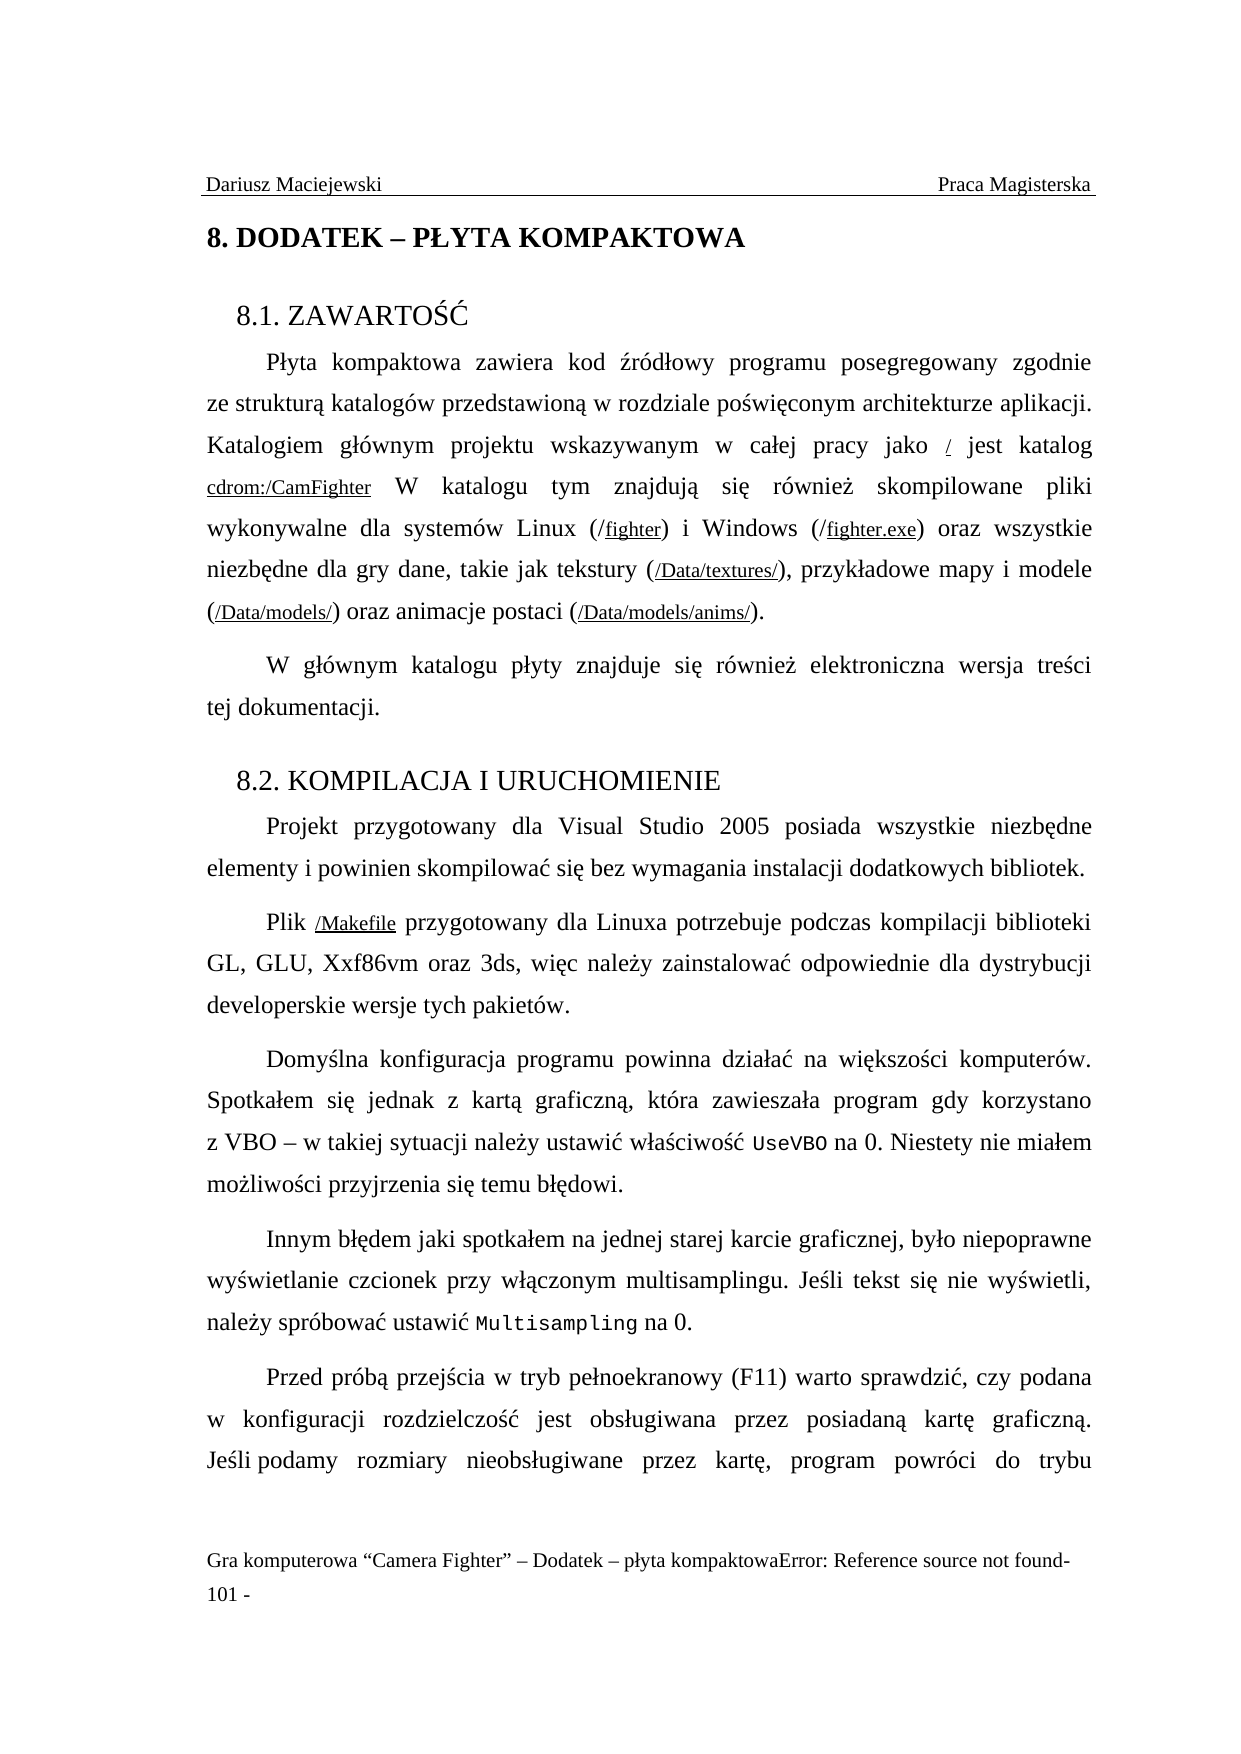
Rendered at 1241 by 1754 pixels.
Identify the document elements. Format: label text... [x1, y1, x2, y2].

text Projekt przygotowany dla Visual Studio 2005 posiada wszystkie niezbędne elementy i powinien skompilować się bez wymagania instalacji dodatkowych bibliotek. [207, 812, 1092, 882]
text W głównym katalogu płyty znajduje się również elektroniczna wersja treści tej dokumentacji. [207, 651, 1092, 721]
subtitle kompilacja i uruchomienie [207, 764, 1092, 796]
text Płyta kompaktowa zawiera kod źródłowy programu posegregowany zgodnie ze strukturą katalogów przedstawioną w rozdziale poświęconym architekturze aplikacji. Katalogiem głównym projektu wskazywanym w całej pracy jako / jest katalog cdrom:/CamFighter W katalogu tym znajdują się również skompilowane pliki wykonywalne dla systemów Linux (/fighter) i Windows (/fighter.exe) oraz wszystkie niezbędne dla gry dane, takie jak tekstury (/Data/textures/), przykładowe mapy i modele (/Data/models/) oraz animacje postaci (/Data/models/anims/). [207, 348, 1092, 625]
text Przed próbą przejścia w tryb pełnoekranowy (F11) warto sprawdzić, czy podana w konfiguracji rozdzielczość jest obsługiwana przez posiadaną kartę graficzną. Jeśli podamy rozmiary nieobsługiwane przez kartę, program powróci do trybu [207, 1363, 1092, 1474]
subtitle Zawartość [207, 299, 1092, 332]
text Innym błędem jaki spotkałem na jednej starej karcie graficznej, było niepoprawne wyświetlanie czcionek przy włączonym multisamplingu. Jeśli tekst się nie wyświetli, należy spróbować ustawić Multisampling na 0. [207, 1225, 1092, 1336]
text Plik /Makefile przygotowany dla Linuxa potrzebuje podczas kompilacji biblioteki GL, GLU, Xxf86vm oraz 3ds, więc należy zainstalować odpowiednie dla dystrybucji developerskie wersje tych pakietów. [207, 908, 1092, 1019]
text Domyślna konfiguracja programu powinna działać na większości komputerów. Spotkałem się jednak z kartą graficzną, która zawieszała program gdy korzystano z VBO – w takiej sytuacji należy ustawić właściwość UseVBO na 0. Niestety nie miałem możliwości przyjrzenia się temu błędowi. [207, 1045, 1092, 1198]
subtitle Dodatek – płyta kompaktowa [207, 221, 1092, 254]
